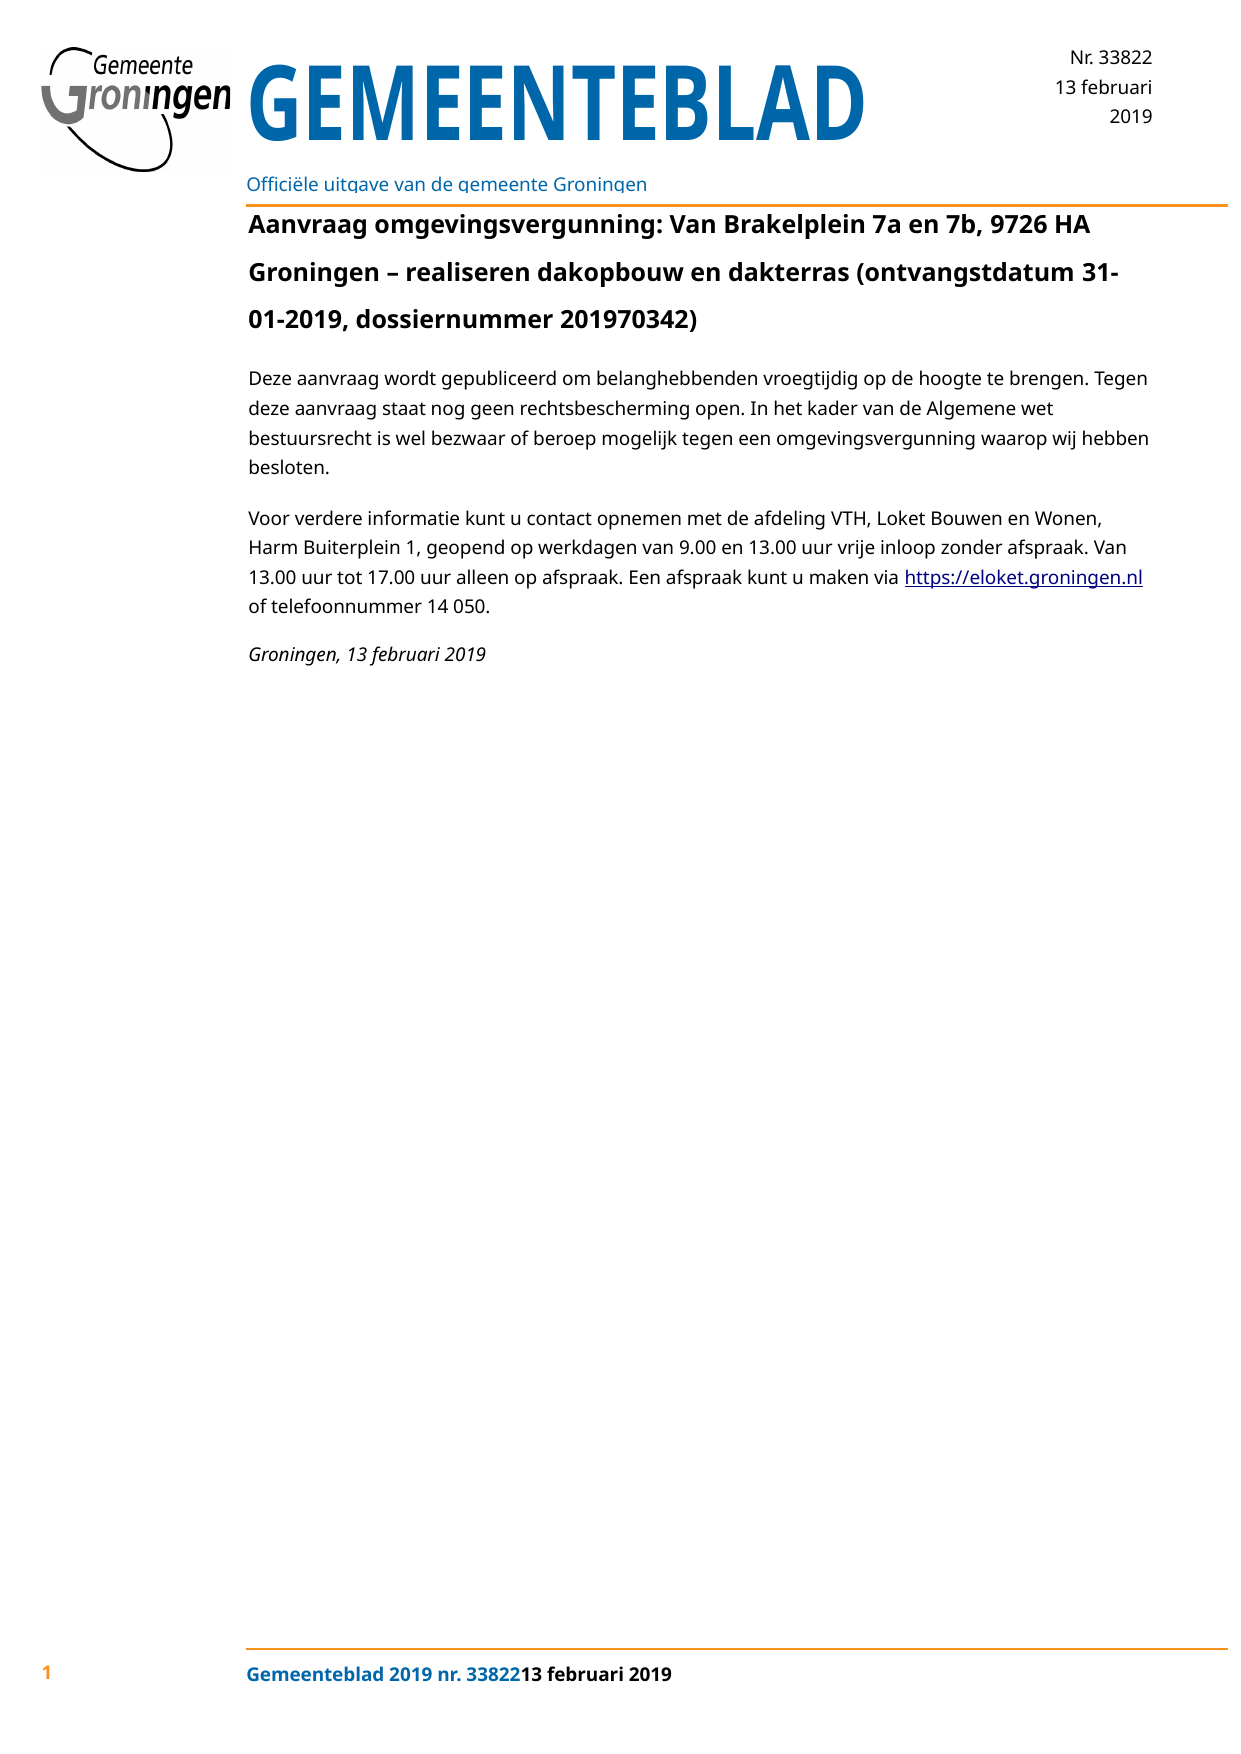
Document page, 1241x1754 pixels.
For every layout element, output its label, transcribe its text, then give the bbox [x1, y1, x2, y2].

text Groningen, 13 februari 2019 [248, 641, 1152, 667]
text Voor verdere informatie kunt u contact opnemen met de afdeling VTH, Loket Bouwen en Wonen, Harm Buiterplein 1, geopend op werkdagen van 9.00 en 13.00 uur vrije inloop zonder afspraak. Van 13.00 uur tot 17.00 uur alleen op afspraak. Een afspraak kunt u maken via https://eloket.groningen.nl of telefoonnummer 14 050. [248, 505, 1152, 619]
text Deze aanvraag wordt gepubliceerd om belanghebbenden vroegtijdig op de hoogte te brengen. Tegen deze aanvraag staat nog geen rechtsbescherming open. In het kader van de Algemene wet bestuursrecht is wel bezwaar of beroep mogelijk tegen een omgevingsvergunning waarop wij hebben besloten. [248, 366, 1152, 480]
picture [41, 47, 231, 172]
text Aanvraag omgevingsvergunning: Van Brakelplein 7a en 7b, 9726 HA Groningen – realiseren dakopbouw en dakterras (ontvangstdatum 31-01-2019, dossiernummer 201970342) [248, 207, 1152, 336]
